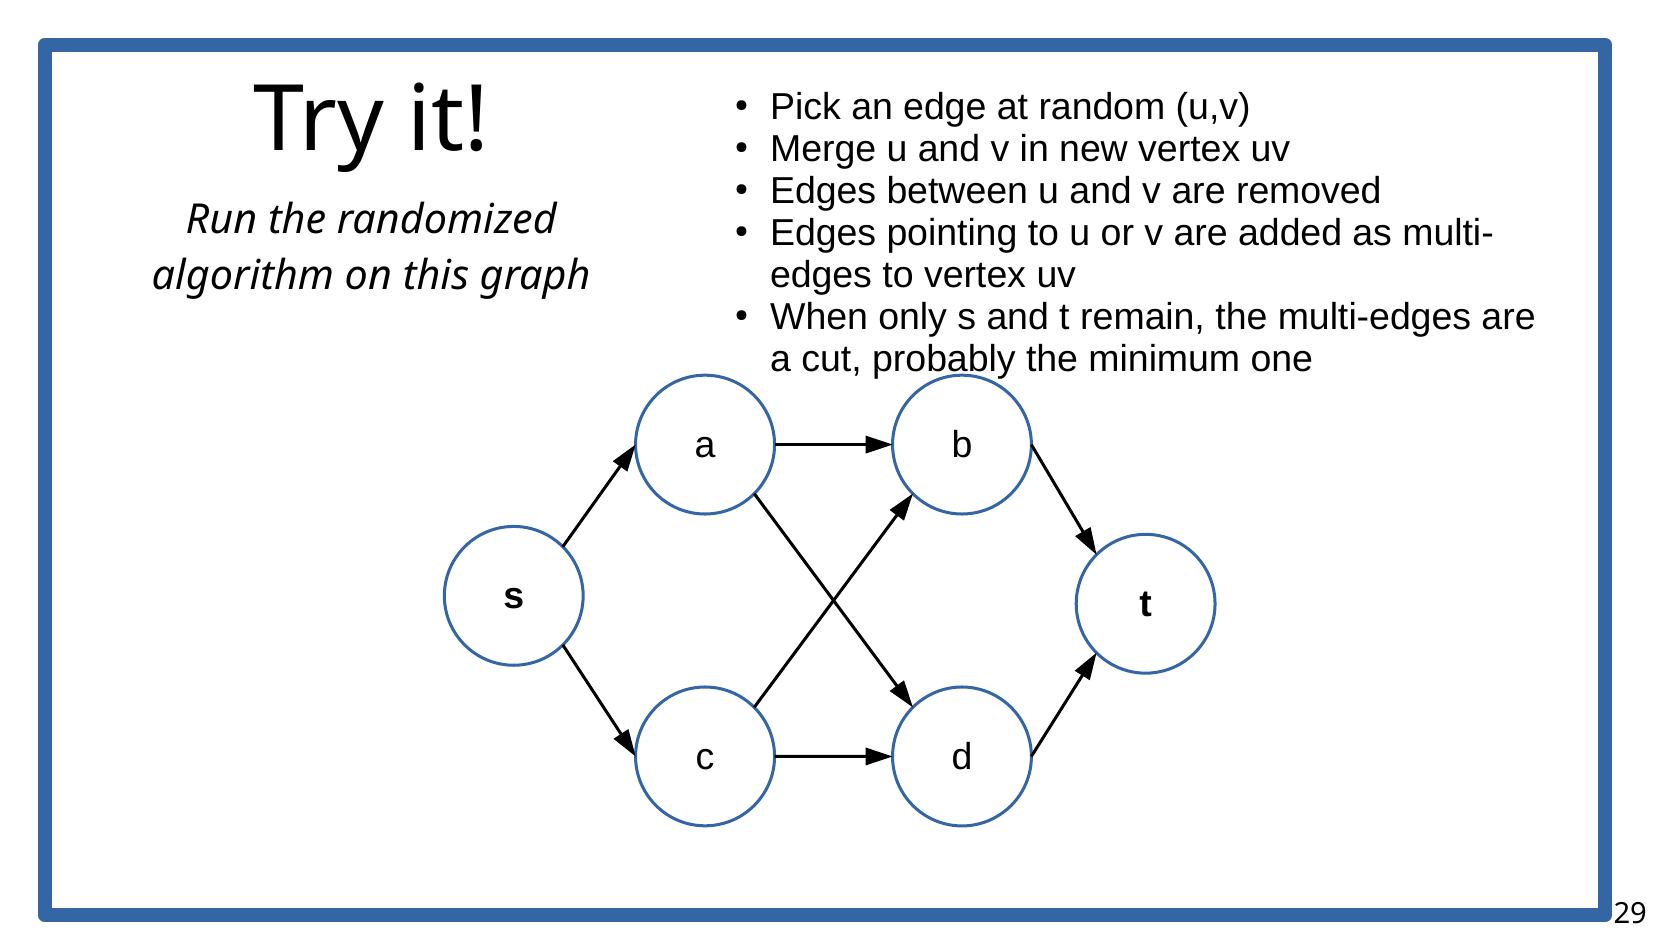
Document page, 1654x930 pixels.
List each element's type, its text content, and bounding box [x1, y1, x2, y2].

title Try it! [82, 52, 661, 181]
list Run the randomized algorithm on this graph [82, 189, 661, 305]
text_box s [444, 526, 584, 666]
text_box c [635, 686, 775, 826]
text_box d [892, 686, 1032, 826]
text_box a [635, 375, 775, 515]
text_box Pick an edge at random (u,v) Merge u and v in new vertex uv Edges between u and v are removed Edges pointing to u or v are added as multi-edges to vertex uv When only s and t remain, the multi-edges are a cut, probably the minimum one [720, 78, 1576, 376]
text_box b [892, 375, 1032, 515]
text_box t [1076, 534, 1216, 674]
